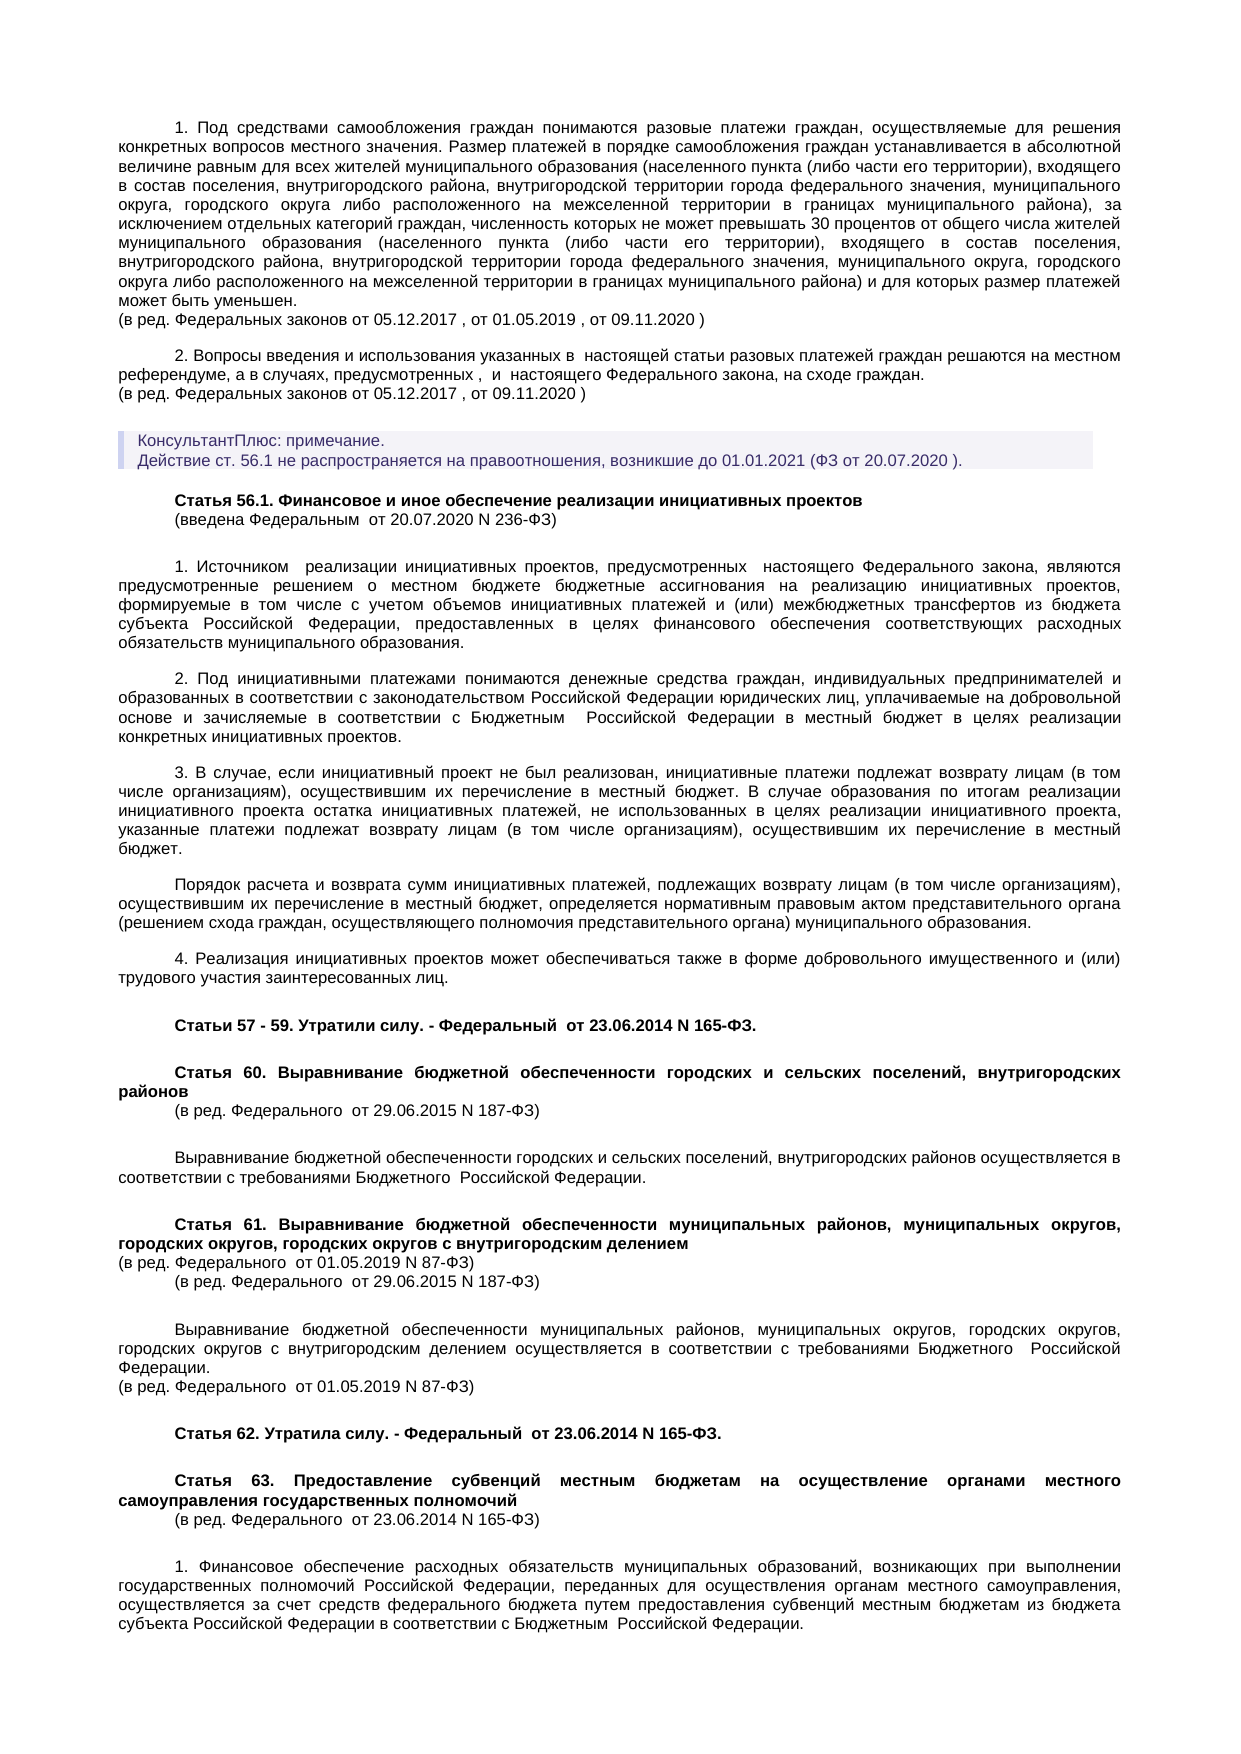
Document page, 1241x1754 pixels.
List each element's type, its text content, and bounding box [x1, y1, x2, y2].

text Выравнивание бюджетной обеспеченности городских и сельских поселений, внутригородских районов осуществляется в соответствии с требованиями Бюджетного Российской Федерации. [118, 1148, 1122, 1187]
text Статья 62. Утратила силу. - Федеральный от 23.06.2014 N 165-ФЗ. [118, 1424, 1122, 1443]
table_header [124, 431, 136, 469]
text 2. Под инициативными платежами понимаются денежные средства граждан, индивидуальных предпринимателей и образованных в соответствии с законодательством Российской Федерации юридических лиц, уплачиваемые на добровольной основе и зачисляемые в соответствии с Бюджетным Российской Федерации в местный бюджет в целях реализации конкретных инициативных проектов. [118, 669, 1122, 746]
text (в ред. Федеральных законов от 05.12.2017 , от 01.05.2019 , от 09.11.2020 ) [118, 310, 1122, 329]
text Статья 60. Выравнивание бюджетной обеспеченности городских и сельских поселений, внутригородских районов [118, 1063, 1122, 1101]
text 3. В случае, если инициативный проект не был реализован, инициативные платежи подлежат возврату лицам (в том числе организациям), осуществившим их перечисление в местный бюджет. В случае образования по итогам реализации инициативного проекта остатка инициативных платежей, не использованных в целях реализации инициативного проекта, указанные платежи подлежат возврату лицам (в том числе организациям), осуществившим их перечисление в местный бюджет. [118, 762, 1122, 858]
text (в ред. Федерального от 29.06.2015 N 187-ФЗ) [118, 1272, 1122, 1291]
text Порядок расчета и возврата сумм инициативных платежей, подлежащих возврату лицам (в том числе организациям), осуществившим их перечисление в местный бюджет, определяется нормативным правовым актом представительного органа (решением схода граждан, осуществляющего полномочия представительного органа) муниципального образования. [118, 875, 1122, 932]
text Статья 56.1. Финансовое и иное обеспечение реализации инициативных проектов [118, 490, 1122, 509]
text Выравнивание бюджетной обеспеченности муниципальных районов, муниципальных округов, городских округов, городских округов с внутригородским делением осуществляется в соответствии с требованиями Бюджетного Российской Федерации. [118, 1319, 1122, 1377]
text Статья 61. Выравнивание бюджетной обеспеченности муниципальных районов, муниципальных округов, городских округов, городских округов с внутригородским делением [118, 1214, 1122, 1253]
table_header [118, 431, 124, 469]
text 1. Финансовое обеспечение расходных обязательств муниципальных образований, возникающих при выполнении государственных полномочий Российской Федерации, переданных для осуществления органам местного самоуправления, осуществляется за счет средств федерального бюджета путем предоставления субвенций местным бюджетам из бюджета субъекта Российской Федерации в соответствии с Бюджетным Российской Федерации. [118, 1557, 1122, 1633]
text (в ред. Федерального от 01.05.2019 N 87-ФЗ) [118, 1253, 1122, 1272]
text 1. Источником реализации инициативных проектов, предусмотренных настоящего Федерального закона, являются предусмотренные решением о местном бюджете бюджетные ассигнования на реализацию инициативных проектов, формируемые в том числе с учетом объемов инициативных платежей и (или) межбюджетных трансфертов из бюджета субъекта Российской Федерации, предоставленных в целях финансового обеспечения соответствующих расходных обязательств муниципального образования. [118, 557, 1122, 652]
text (в ред. Федеральных законов от 05.12.2017 , от 09.11.2020 ) [118, 384, 1122, 403]
text 4. Реализация инициативных проектов может обеспечиваться также в форме добровольного имущественного и (или) трудового участия заинтересованных лиц. [118, 949, 1122, 987]
text 1. Под средствами самообложения граждан понимаются разовые платежи граждан, осуществляемые для решения конкретных вопросов местного значения. Размер платежей в порядке самообложения граждан устанавливается в абсолютной величине равным для всех жителей муниципального образования (населенного пункта (либо части его территории), входящего в состав поселения, внутригородского района, внутригородской территории города федерального значения, муниципального округа, городского округа либо расположенного на межселенной территории в границах муниципального района), за исключением отдельных категорий граждан, численность которых не может превышать 30 процентов от общего числа жителей муниципального образования (населенного пункта (либо части его территории), входящего в состав поселения, внутригородского района, внутригородской территории города федерального значения, муниципального округа, городского округа либо расположенного на межселенной территории в границах муниципального района) и для которых размер платежей может быть уменьшен. [118, 118, 1122, 310]
text (в ред. Федерального от 29.06.2015 N 187-ФЗ) [118, 1101, 1122, 1120]
table_header КонсультантПлюс: примечание. Действие ст. 56.1 не распространяется на правоотношения, возникшие до 01.01.2021 (ФЗ от 20.07.2020 ). [136, 431, 1081, 469]
text Статья 63. Предоставление субвенций местным бюджетам на осуществление органами местного самоуправления государственных полномочий [118, 1471, 1122, 1509]
text Статьи 57 - 59. Утратили силу. - Федеральный от 23.06.2014 N 165-ФЗ. [118, 1016, 1122, 1035]
text (введена Федеральным от 20.07.2020 N 236-ФЗ) [118, 509, 1122, 529]
table_header [1081, 431, 1093, 469]
text (в ред. Федерального от 01.05.2019 N 87-ФЗ) [118, 1377, 1122, 1396]
text 2. Вопросы введения и использования указанных в настоящей статьи разовых платежей граждан решаются на местном референдуме, а в случаях, предусмотренных , и настоящего Федерального закона, на сходе граждан. [118, 346, 1122, 384]
text (в ред. Федерального от 23.06.2014 N 165-ФЗ) [118, 1509, 1122, 1529]
